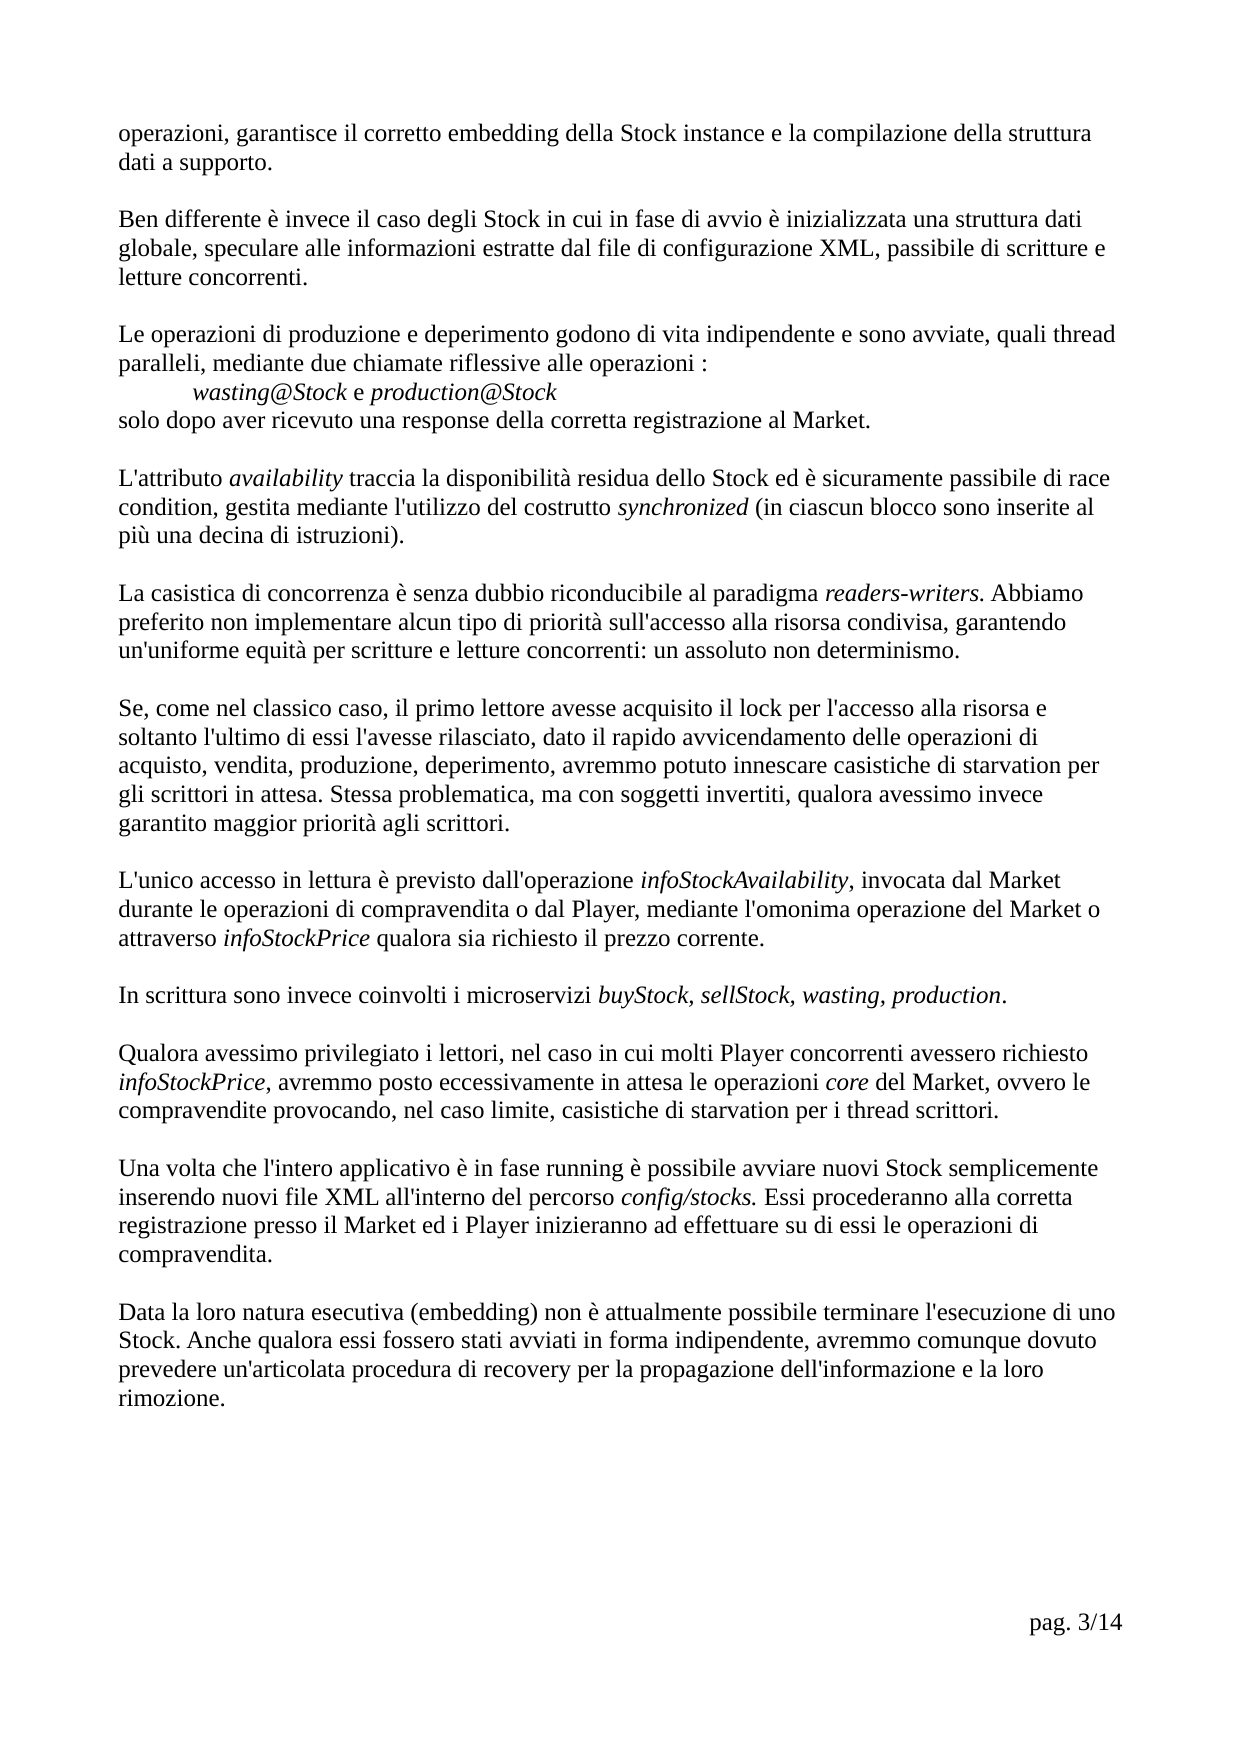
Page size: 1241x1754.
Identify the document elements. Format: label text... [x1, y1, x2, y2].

text operazioni, garantisce il corretto embedding della Stock instance e la compilazione della struttura dati a supporto. [118, 118, 1122, 176]
text L'attributo availability traccia la disponibilità residua dello Stock ed è sicuramente passibile di race condition, gestita mediante l'utilizzo del costrutto synchronized (in ciascun blocco sono inserite al più una decina di istruzioni). [118, 463, 1122, 549]
text Data la loro natura esecutiva (embedding) non è attualmente possibile terminare l'esecuzione di uno Stock. Anche qualora essi fossero stati avviati in forma indipendente, avremmo comunque dovuto prevedere un'articolata procedura di recovery per la propagazione dell'informazione e la loro rimozione. [118, 1297, 1122, 1412]
text Una volta che l'intero applicativo è in fase running è possibile avviare nuovi Stock semplicemente inserendo nuovi file XML all'interno del percorso config/stocks. Essi procederanno alla corretta registrazione presso il Market ed i Player inizieranno ad effettuare su di essi le operazioni di compravendita. [118, 1153, 1122, 1268]
text L'unico accesso in lettura è previsto dall'operazione infoStockAvailability, invocata dal Market durante le operazioni di compravendita o dal Player, mediante l'omonima operazione del Market o attraverso infoStockPrice qualora sia richiesto il prezzo corrente. [118, 866, 1122, 952]
text Ben differente è invece il caso degli Stock in cui in fase di avvio è inizializzata una struttura dati globale, speculare alle informazioni estratte dal file di configurazione XML, passibile di scritture e letture concorrenti. [118, 204, 1122, 291]
text La casistica di concorrenza è senza dubbio riconducibile al paradigma readers-writers. Abbiamo preferito non implementare alcun tipo di priorità sull'accesso alla risorsa condivisa, garantendo un'uniforme equità per scritture e letture concorrenti: un assoluto non determinismo. [118, 578, 1122, 664]
text In scrittura sono invece coinvolti i microservizi buyStock, sellStock, wasting, production. [118, 981, 1122, 1009]
text wasting@Stock e production@Stock [118, 377, 1122, 406]
text solo dopo aver ricevuto una response della corretta registrazione al Market. [118, 406, 1122, 434]
text Qualora avessimo privilegiato i lettori, nel caso in cui molti Player concorrenti avessero richiesto infoStockPrice, avremmo posto eccessivamente in attesa le operazioni core del Market, ovvero le compravendite provocando, nel caso limite, casistiche di starvation per i thread scrittori. [118, 1038, 1122, 1124]
text Se, come nel classico caso, il primo lettore avesse acquisito il lock per l'accesso alla risorsa e soltanto l'ultimo di essi l'avesse rilasciato, dato il rapido avvicendamento delle operazioni di acquisto, vendita, produzione, deperimento, avremmo potuto innescare casistiche di starvation per gli scrittori in attesa. Stessa problematica, ma con soggetti invertiti, qualora avessimo invece garantito maggior priorità agli scrittori. [118, 693, 1122, 837]
text Le operazioni di produzione e deperimento godono di vita indipendente e sono avviate, quali thread paralleli, mediante due chiamate riflessive alle operazioni : [118, 319, 1122, 377]
